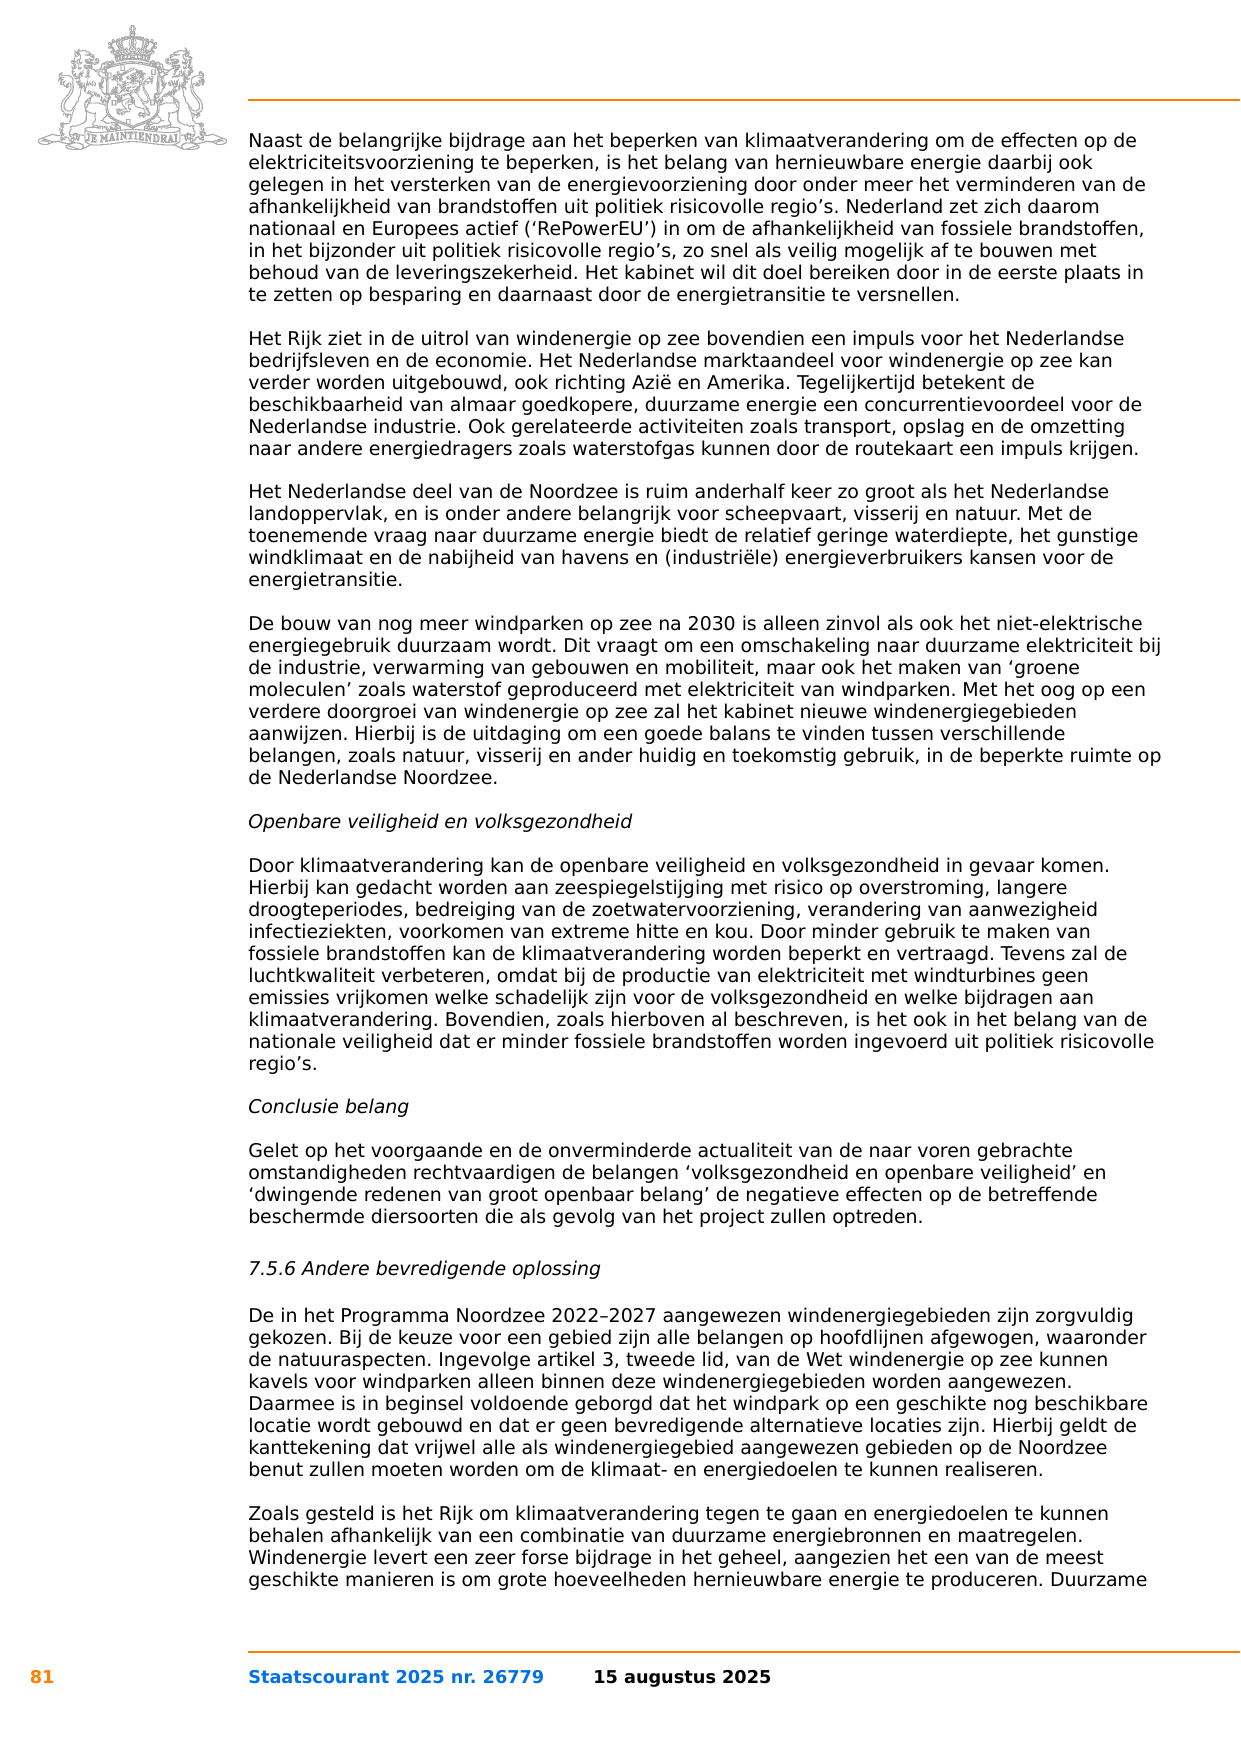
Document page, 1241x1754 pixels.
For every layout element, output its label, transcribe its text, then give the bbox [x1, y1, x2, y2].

picture [38, 25, 227, 150]
text Naast de belangrijke bijdrage aan het beperken van klimaatverandering om de effecten op de elektriciteitsvoorziening te beperken, is het belang van hernieuwbare energie daarbij ook gelegen in het versterken van de energievoorziening door onder meer het verminderen van de afhankelijkheid van brandstoffen uit politiek risicovolle regio’s. Nederland zet zich daarom nationaal en Europees actief (‘RePowerEU’) in om de afhankelijkheid van fossiele brandstoffen, in het bijzonder uit politiek risicovolle regio’s, zo snel als veilig mogelijk af te bouwen met behoud van de leveringszekerheid. Het kabinet wil dit doel bereiken door in de eerste plaats in te zetten op besparing en daarnaast door de energietransitie te versnellen. [248, 130, 1163, 306]
text Het Rijk ziet in de uitrol van windenergie op zee bovendien een impuls voor het Nederlandse bedrijfsleven en de economie. Het Nederlandse marktaandeel voor windenergie op zee kan verder worden uitgebouwd, ook richting Azië en Amerika. Tegelijkertijd betekent de beschikbaarheid van almaar goedkopere, duurzame energie een concurrentievoordeel voor de Nederlandse industrie. Ook gerelateerde activiteiten zoals transport, opslag en de omzetting naar andere energiedragers zoals waterstofgas kunnen door de routekaart een impuls krijgen. [248, 328, 1163, 459]
text De in het Programma Noordzee 2022–2027 aangewezen windenergiegebieden zijn zorgvuldig gekozen. Bij de keuze voor een gebied zijn alle belangen op hoofdlijnen afgewogen, waaronder de natuuraspecten. Ingevolge artikel 3, tweede lid, van de Wet windenergie op zee kunnen kavels voor windparken alleen binnen deze windenergiegebieden worden aangewezen. Daarmee is in beginsel voldoende geborgd dat het windpark op een geschikte nog beschikbare locatie wordt gebouwd en dat er geen bevredigende alternatieve locaties zijn. Hierbij geldt de kanttekening dat vrijwel alle als windenergiegebied aangewezen gebieden op de Noordzee benut zullen moeten worden om de klimaat- en energiedoelen te kunnen realiseren. [248, 1305, 1163, 1481]
text Zoals gesteld is het Rijk om klimaatverandering tegen te gaan en energiedoelen te kunnen behalen afhankelijk van een combinatie van duurzame energiebronnen en maatregelen. Windenergie levert een zeer forse bijdrage in het geheel, aangezien het een van de meest geschikte manieren is om grote hoeveelheden hernieuwbare energie te produceren. Duurzame [248, 1503, 1163, 1591]
text De bouw van nog meer windparken op zee na 2030 is alleen zinvol als ook het niet-elektrische energiegebruik duurzaam wordt. Dit vraagt om een omschakeling naar duurzame elektriciteit bij de industrie, verwarming van gebouwen en mobiliteit, maar ook het maken van ‘groene moleculen’ zoals waterstof geproduceerd met elektriciteit van windparken. Met het oog op een verdere doorgroei van windenergie op zee zal het kabinet nieuwe windenergiegebieden aanwijzen. Hierbij is de uitdaging om een goede balans te vinden tussen verschillende belangen, zoals natuur, visserij en ander huidig en toekomstig gebruik, in de beperkte ruimte op de Nederlandse Noordzee. [248, 613, 1163, 789]
text Het Nederlandse deel van de Noordzee is ruim anderhalf keer zo groot als het Nederlandse landoppervlak, en is onder andere belangrijk voor scheepvaart, visserij en natuur. Met de toenemende vraag naar duurzame energie biedt de relatief geringe waterdiepte, het gunstige windklimaat en de nabijheid van havens en (industriële) energieverbruikers kansen voor de energietransitie. [248, 481, 1163, 591]
text Gelet op het voorgaande en de onverminderde actualiteit van de naar voren gebrachte omstandigheden rechtvaardigen de belangen ‘volksgezondheid en openbare veiligheid’ en ‘dwingende redenen van groot openbaar belang’ de negatieve effecten op de betreffende beschermde diersoorten die als gevolg van het project zullen optreden. [248, 1140, 1163, 1228]
subtitle Conclusie belang [248, 1096, 1163, 1118]
subtitle 7.5.6 Andere bevredigende oplossing [248, 1258, 1163, 1280]
subtitle Openbare veiligheid en volksgezondheid [248, 811, 1163, 833]
text Door klimaatverandering kan de openbare veiligheid en volksgezondheid in gevaar komen. Hierbij kan gedacht worden aan zeespiegelstijging met risico op overstroming, langere droogteperiodes, bedreiging van de zoetwatervoorziening, verandering van aanwezigheid infectieziekten, voorkomen van extreme hitte en kou. Door minder gebruik te maken van fossiele brandstoffen kan de klimaatverandering worden beperkt en vertraagd. Tevens zal de luchtkwaliteit verbeteren, omdat bij de productie van elektriciteit met windturbines geen emissies vrijkomen welke schadelijk zijn voor de volksgezondheid en welke bijdragen aan klimaatverandering. Bovendien, zoals hierboven al beschreven, is het ook in het belang van de nationale veiligheid dat er minder fossiele brandstoffen worden ingevoerd uit politiek risicovolle regio’s. [248, 855, 1163, 1074]
